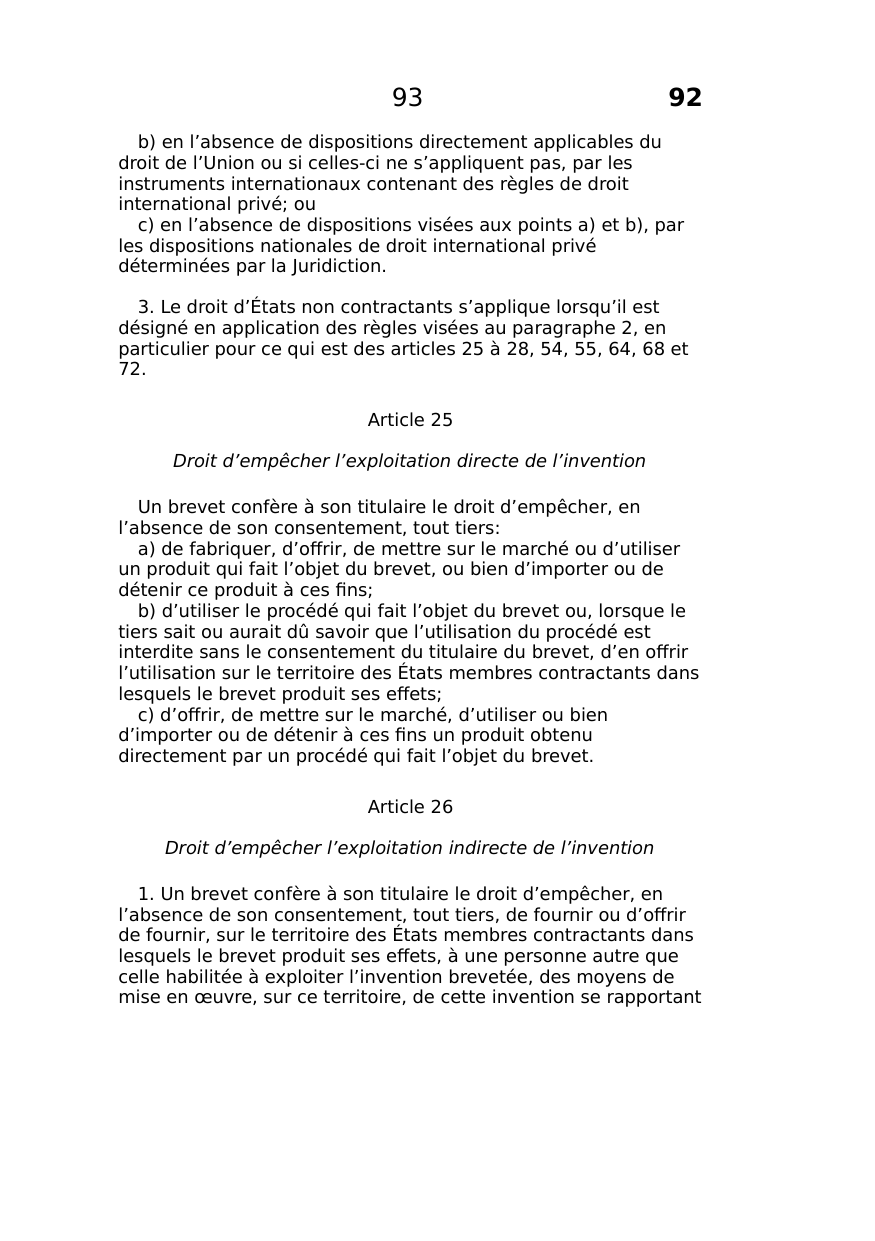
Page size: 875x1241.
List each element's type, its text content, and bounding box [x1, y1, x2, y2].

text c) en l’absence de dispositions visées aux points a) et b), par les dispositions nationales de droit international privé déterminées par la Juridiction. [118, 215, 703, 277]
text 1. Un brevet confère à son titulaire le droit d’empêcher, en l’absence de son consentement, tout tiers, de fournir ou d’offrir de fournir, sur le territoire des États membres contractants dans lesquels le brevet produit ses effets, à une personne autre que celle habilitée à exploiter l’invention brevetée, des moyens de mise en œuvre, sur ce territoire, de cette invention se rapportant [118, 884, 703, 1008]
subtitle Article 25 Droit d’empêcher l’exploitation directe de l’invention [118, 410, 703, 472]
text c) d’offrir, de mettre sur le marché, d’utiliser ou bien d’importer ou de détenir à ces fins un produit obtenu directement par un procédé qui fait l’objet du brevet. [118, 704, 703, 767]
text b) en l’absence de dispositions directement applicables du droit de l’Union ou si celles-ci ne s’appliquent pas, par les instruments internationaux contenant des règles de droit international privé; ou [118, 132, 703, 215]
text Un brevet confère à son titulaire le droit d’empêcher, en l’absence de son consentement, tout tiers: [118, 497, 703, 538]
subtitle Article 26 Droit d’empêcher l’exploitation indirecte de l’invention [118, 797, 703, 859]
text b) d’utiliser le procédé qui fait l’objet du brevet ou, lorsque le tiers sait ou aurait dû savoir que l’utilisation du procédé est interdite sans le consentement du titulaire du brevet, d’en offrir l’utilisation sur le territoire des États membres contractants dans lesquels le brevet produit ses effets; [118, 601, 703, 704]
text a) de fabriquer, d’offrir, de mettre sur le marché ou d’utiliser un produit qui fait l’objet du brevet, ou bien d’importer ou de détenir ce produit à ces fins; [118, 538, 703, 601]
text 3. Le droit d’États non contractants s’applique lorsqu’il est désigné en application des règles visées au paragraphe 2, en particulier pour ce qui est des articles 25 à 28, 54, 55, 64, 68 et 72. [118, 297, 703, 380]
